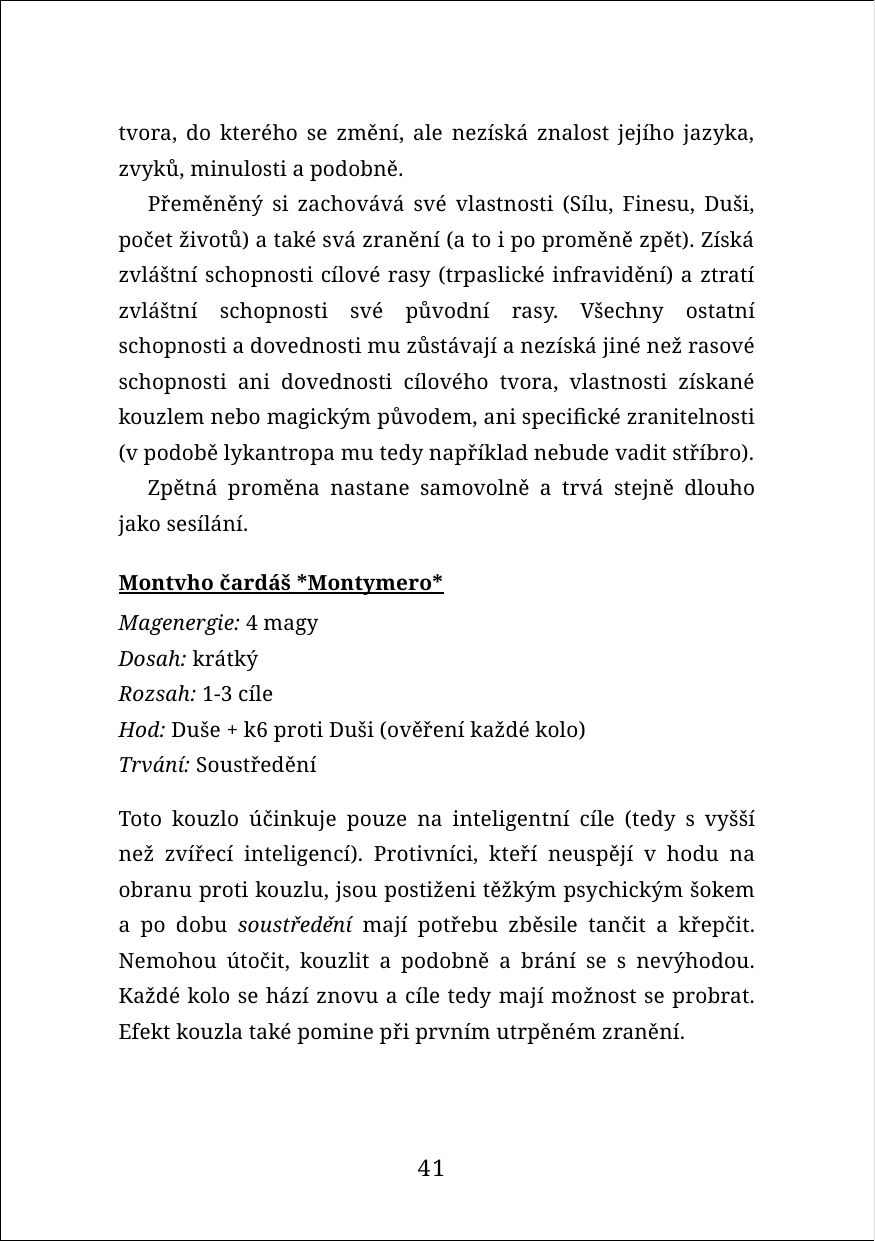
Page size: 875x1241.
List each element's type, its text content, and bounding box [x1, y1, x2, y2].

text Magenergie: 4 magy Dosah: krátký Rozsah: 1-3 cíle Hod: Duše + k6 proti Duši (ověření každé kolo) Trvání: Soustředění [118, 608, 756, 779]
text Toto kouzlo účinkuje pouze na inteligentní cíle (tedy s vyšší než zvířecí inteligencí). Protivníci, kteří neuspějí v hodu na obranu proti kouzlu, jsou postiženi těžkým psychickým šokem a po dobu soustředění mají potřebu zběsile tančit a křepčit. Nemohou útočit, kouzlit a podobně a brání se s nevýhodou. Každé kolo se hází znovu a cíle tedy mají možnost se probrat. Efekt kouzla také pomine při prvním utrpěném zranění. [118, 804, 756, 1045]
text tvora, do kterého se změní, ale nezíská znalost jejího jazyka, zvyků, minulosti a podobně. Přeměněný si zachovává své vlastnosti (Sílu, Finesu, Duši, počet životů) a také svá zranění (a to i po proměně zpět). Získá zvláštní schopnosti cílové rasy (trpaslické infravidění) a ztratí zvláštní schopnosti své původní rasy. Všechny ostatní schopnosti a dovednosti mu zůstávají a nezíská jiné než rasové schopnosti ani dovednosti cílového tvora, vlastnosti získané kouzlem nebo magickým původem, ani specifické zranitelnosti (v podobě lykantropa mu tedy například nebude vadit stříbro). Zpětná proměna nastane samovolně a trvá stejně dlouho jako sesílání. [118, 118, 756, 537]
subtitle Montvho čardáš *Montymero* [118, 568, 756, 597]
